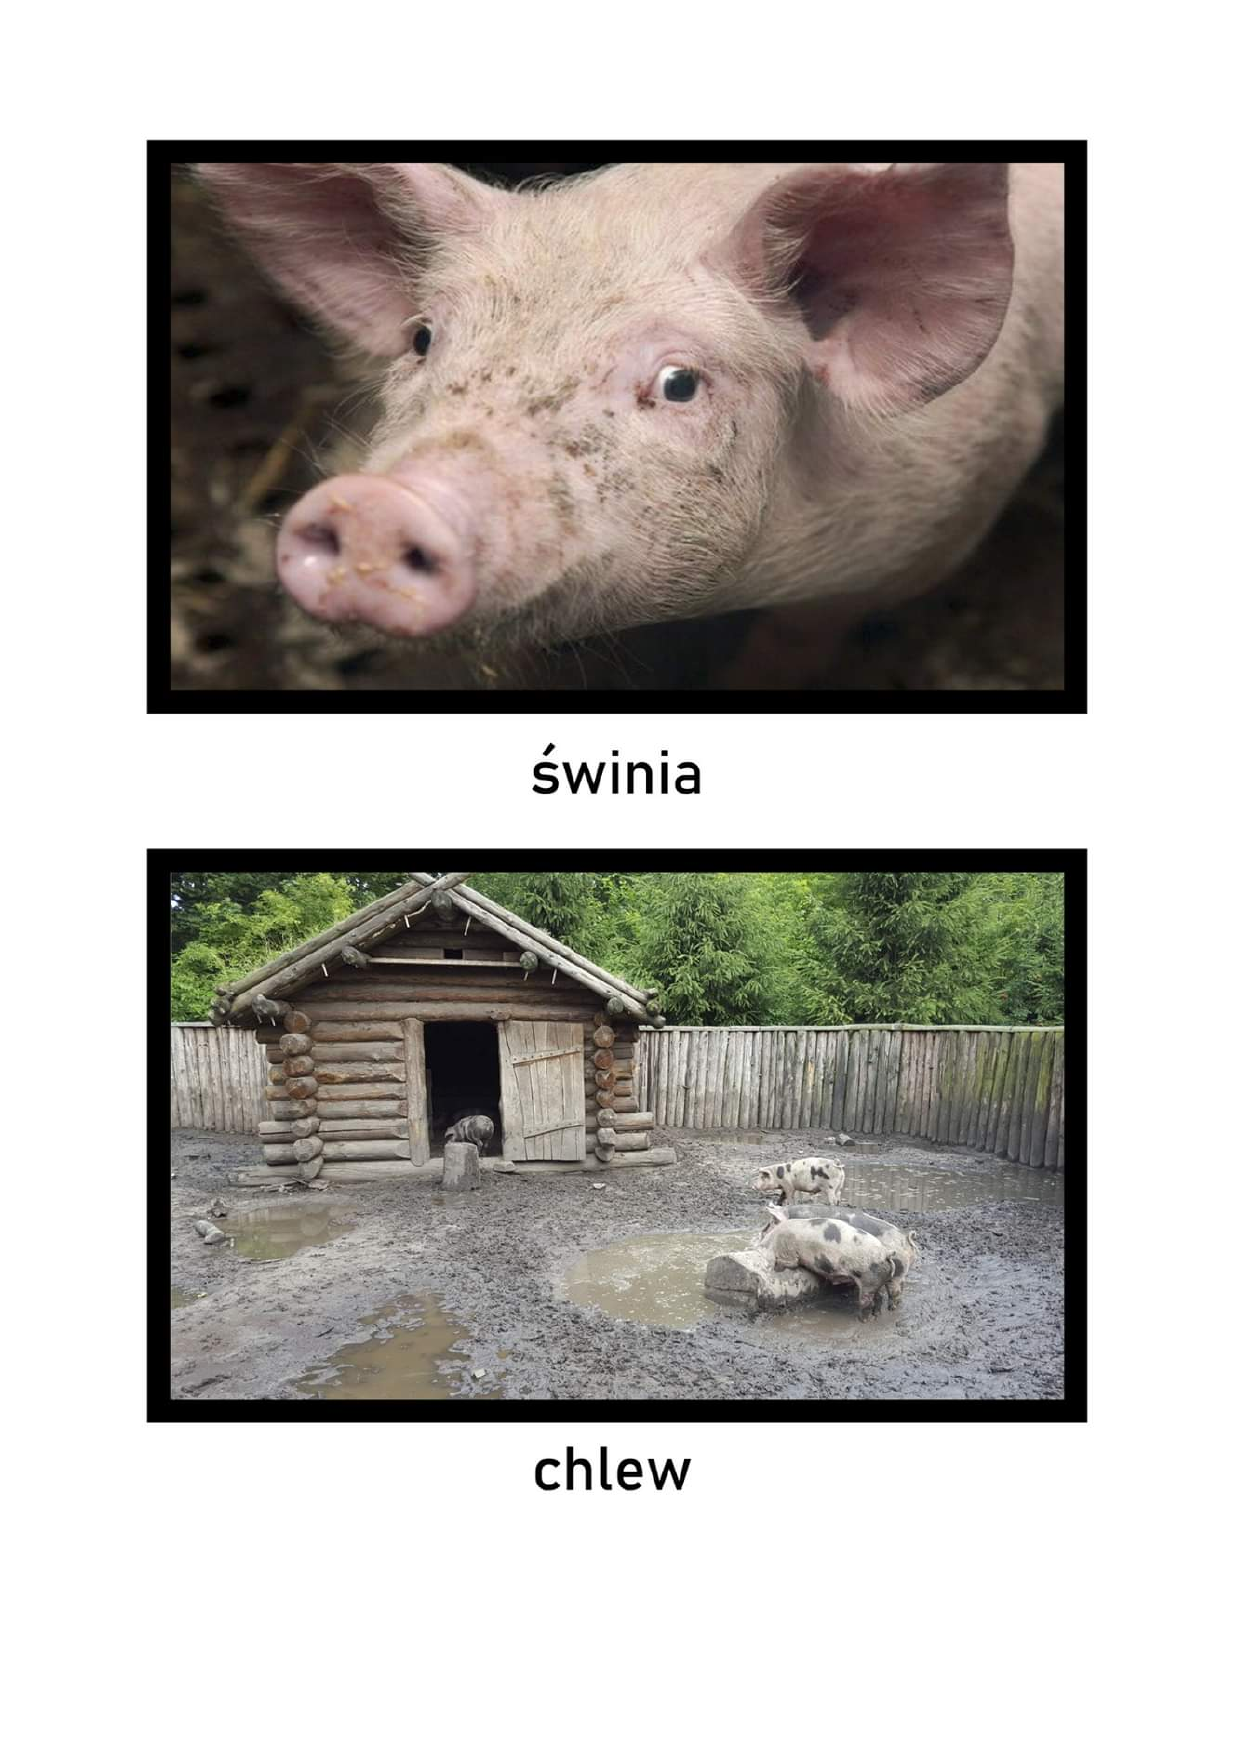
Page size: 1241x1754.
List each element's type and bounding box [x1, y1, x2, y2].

picture [118, 118, 1123, 1538]
